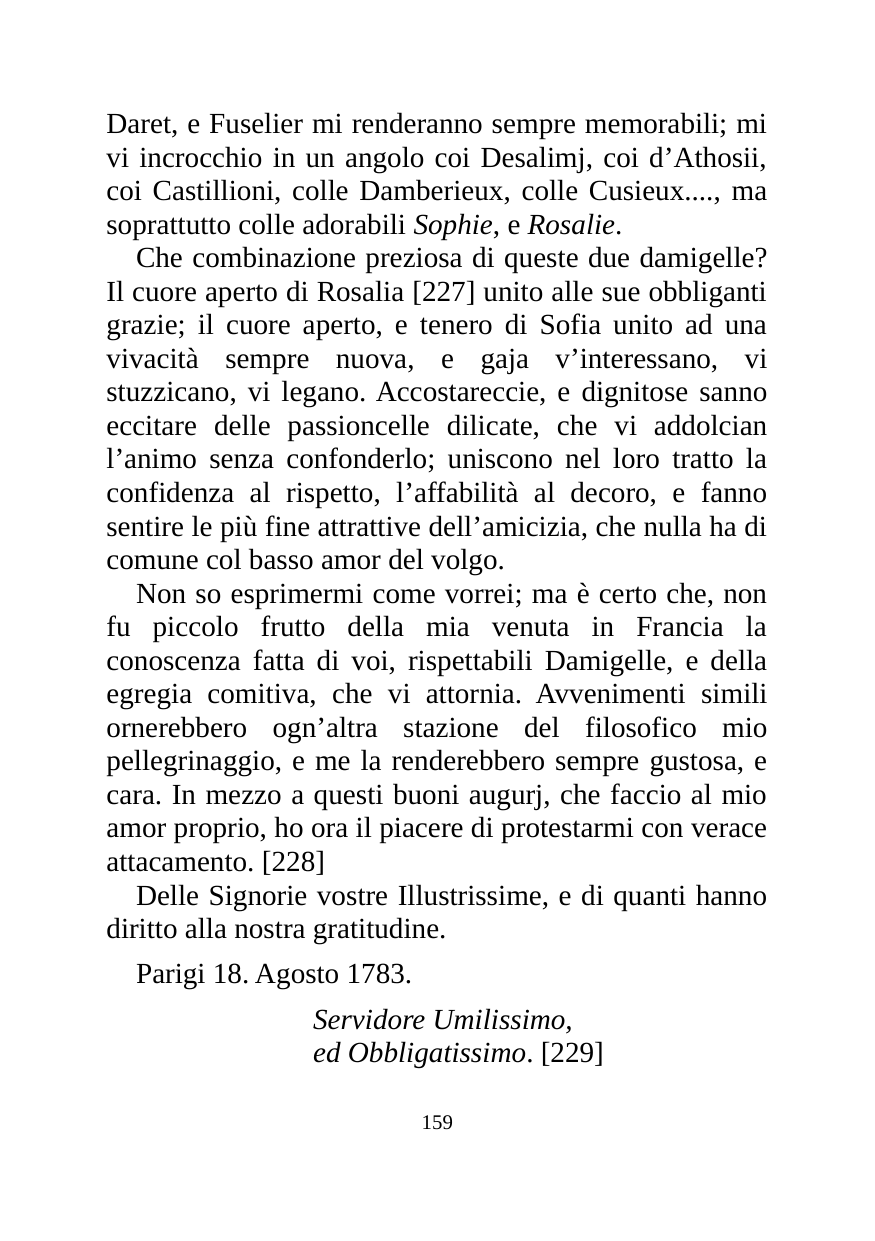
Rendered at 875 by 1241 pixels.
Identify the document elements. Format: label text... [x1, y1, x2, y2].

text Servidore Umilissimo, ed Obbligatissimo. [229] [313, 1002, 768, 1069]
text Che combinazione preziosa di queste due damigelle? Il cuore aperto di Rosalia [227] unito alle sue obbliganti grazie; il cuore aperto, e tenero di Sofia unito ad una vivacità sempre nuova, e gaja v’interessano, vi stuzzicano, vi legano. Accostareccie, e dignitose sanno eccitare delle passioncelle dilicate, che vi addolcian l’animo senza confonderlo; uniscono nel loro tratto la confidenza al rispetto, l’affabilità al decoro, e fanno sentire le più fine attrattive dell’amicizia, che nulla ha di comune col basso amor del volgo. [106, 240, 768, 576]
text Parigi 18. Agosto 1783. [106, 957, 768, 990]
text Daret, e Fuselier mi renderanno sempre memorabili; mi vi incrocchio in un angolo coi Desalimj, coi d’Athosii, coi Castillioni, colle Damberieux, colle Cusieux...., ma soprattutto colle adorabili Sophie, e Rosalie. [106, 106, 768, 240]
text Delle Signorie vostre Illustrissime, e di quanti hanno diritto alla nostra gratitudine. [106, 878, 768, 945]
text Non so esprimermi come vorrei; ma è certo che, non fu piccolo frutto della mia venuta in Francia la conoscenza fatta di voi, rispettabili Damigelle, e della egregia comitiva, che vi attornia. Avvenimenti simili ornerebbero ogn’altra stazione del filosofico mio pellegrinaggio, e me la renderebbero sempre gustosa, e cara. In mezzo a questi buoni augurj, che faccio al mio amor proprio, ho ora il piacere di protestarmi con verace attacamento. [228] [106, 576, 768, 878]
